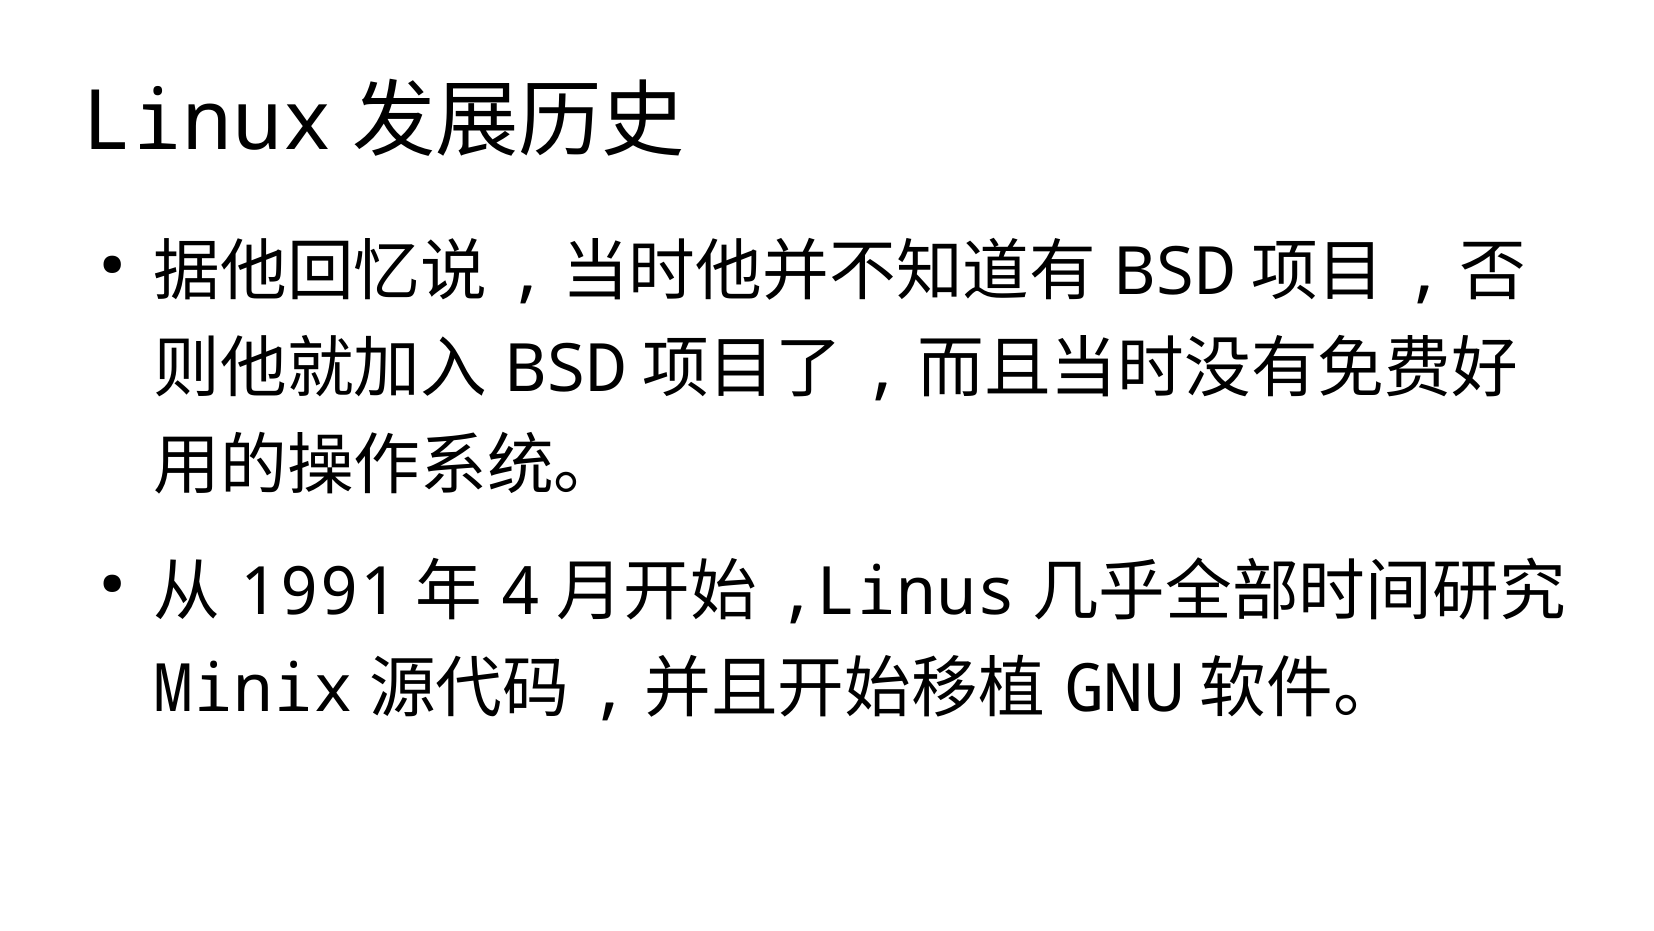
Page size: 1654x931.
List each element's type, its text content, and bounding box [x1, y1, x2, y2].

list 据他回忆说,当时他并不知道有BSD项目,否则他就加入BSD项目了,而且当时没有免费好用的操作系统。 从1991年4月开始,Linus几乎全部时间研究Minix源代码,并且开始移植GNU软件。 [82, 217, 1571, 758]
title Linux发展历史 [82, 37, 1571, 189]
